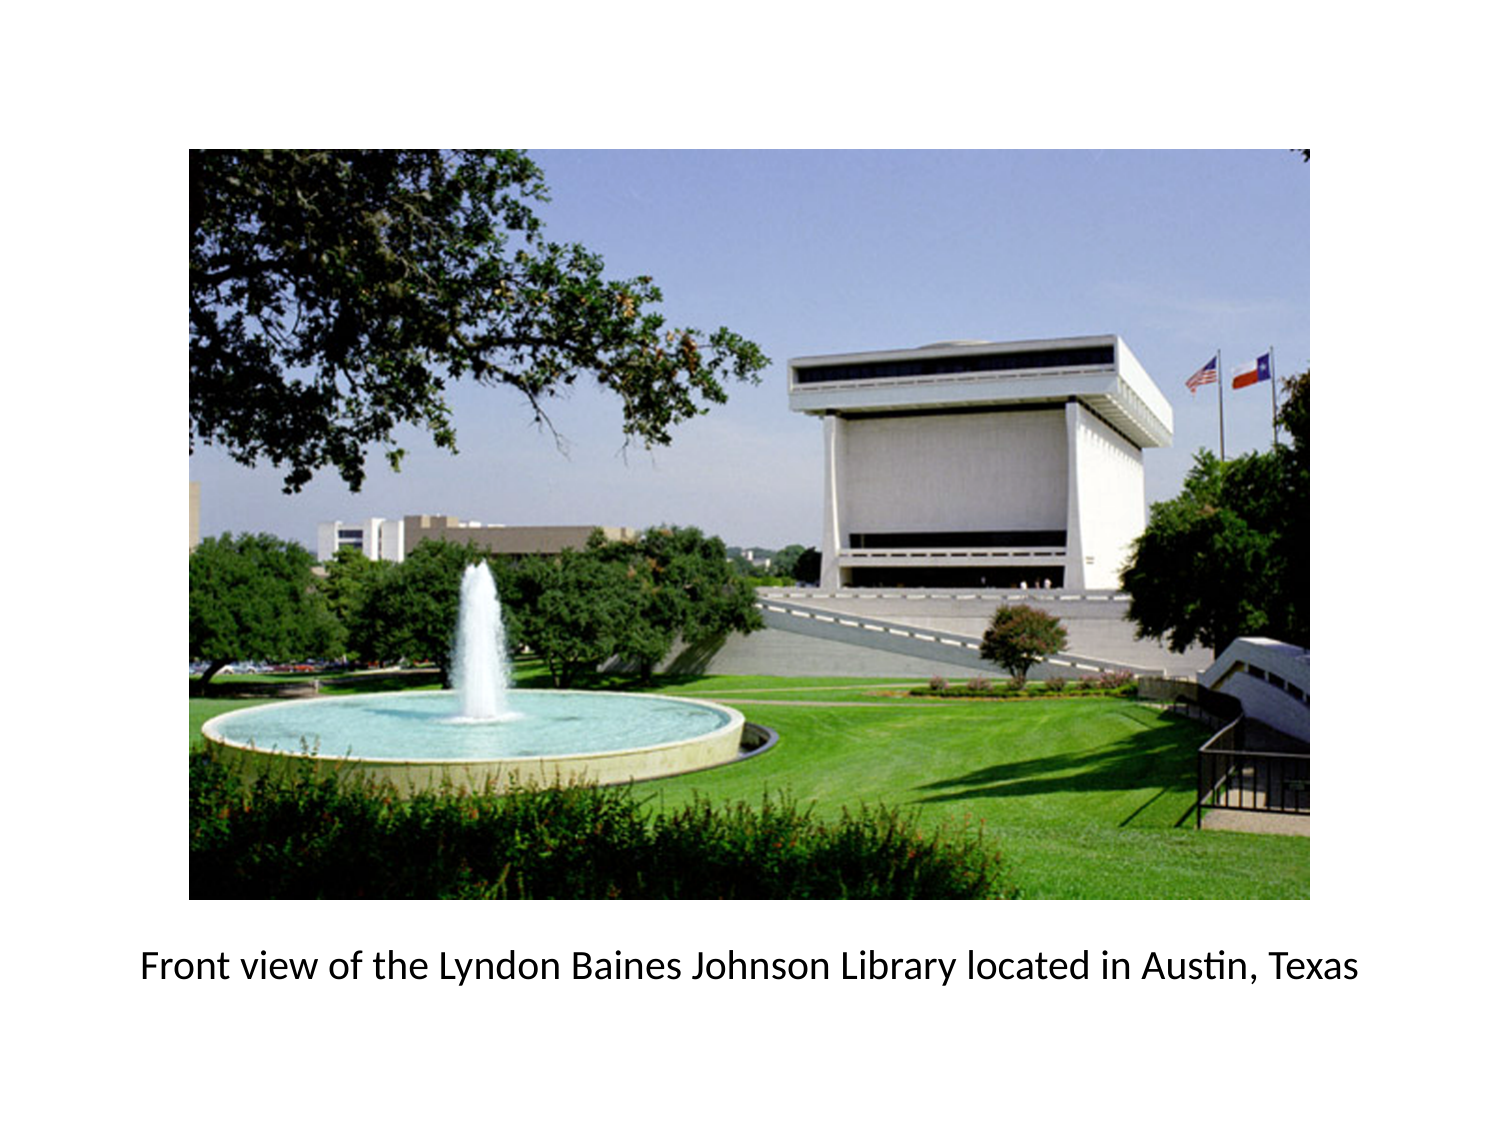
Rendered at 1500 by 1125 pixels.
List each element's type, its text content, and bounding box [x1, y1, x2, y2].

picture [189, 149, 1310, 900]
text_box Front view of the Lyndon Baines Johnson Library located in Austin, Texas [125, 930, 1375, 995]
